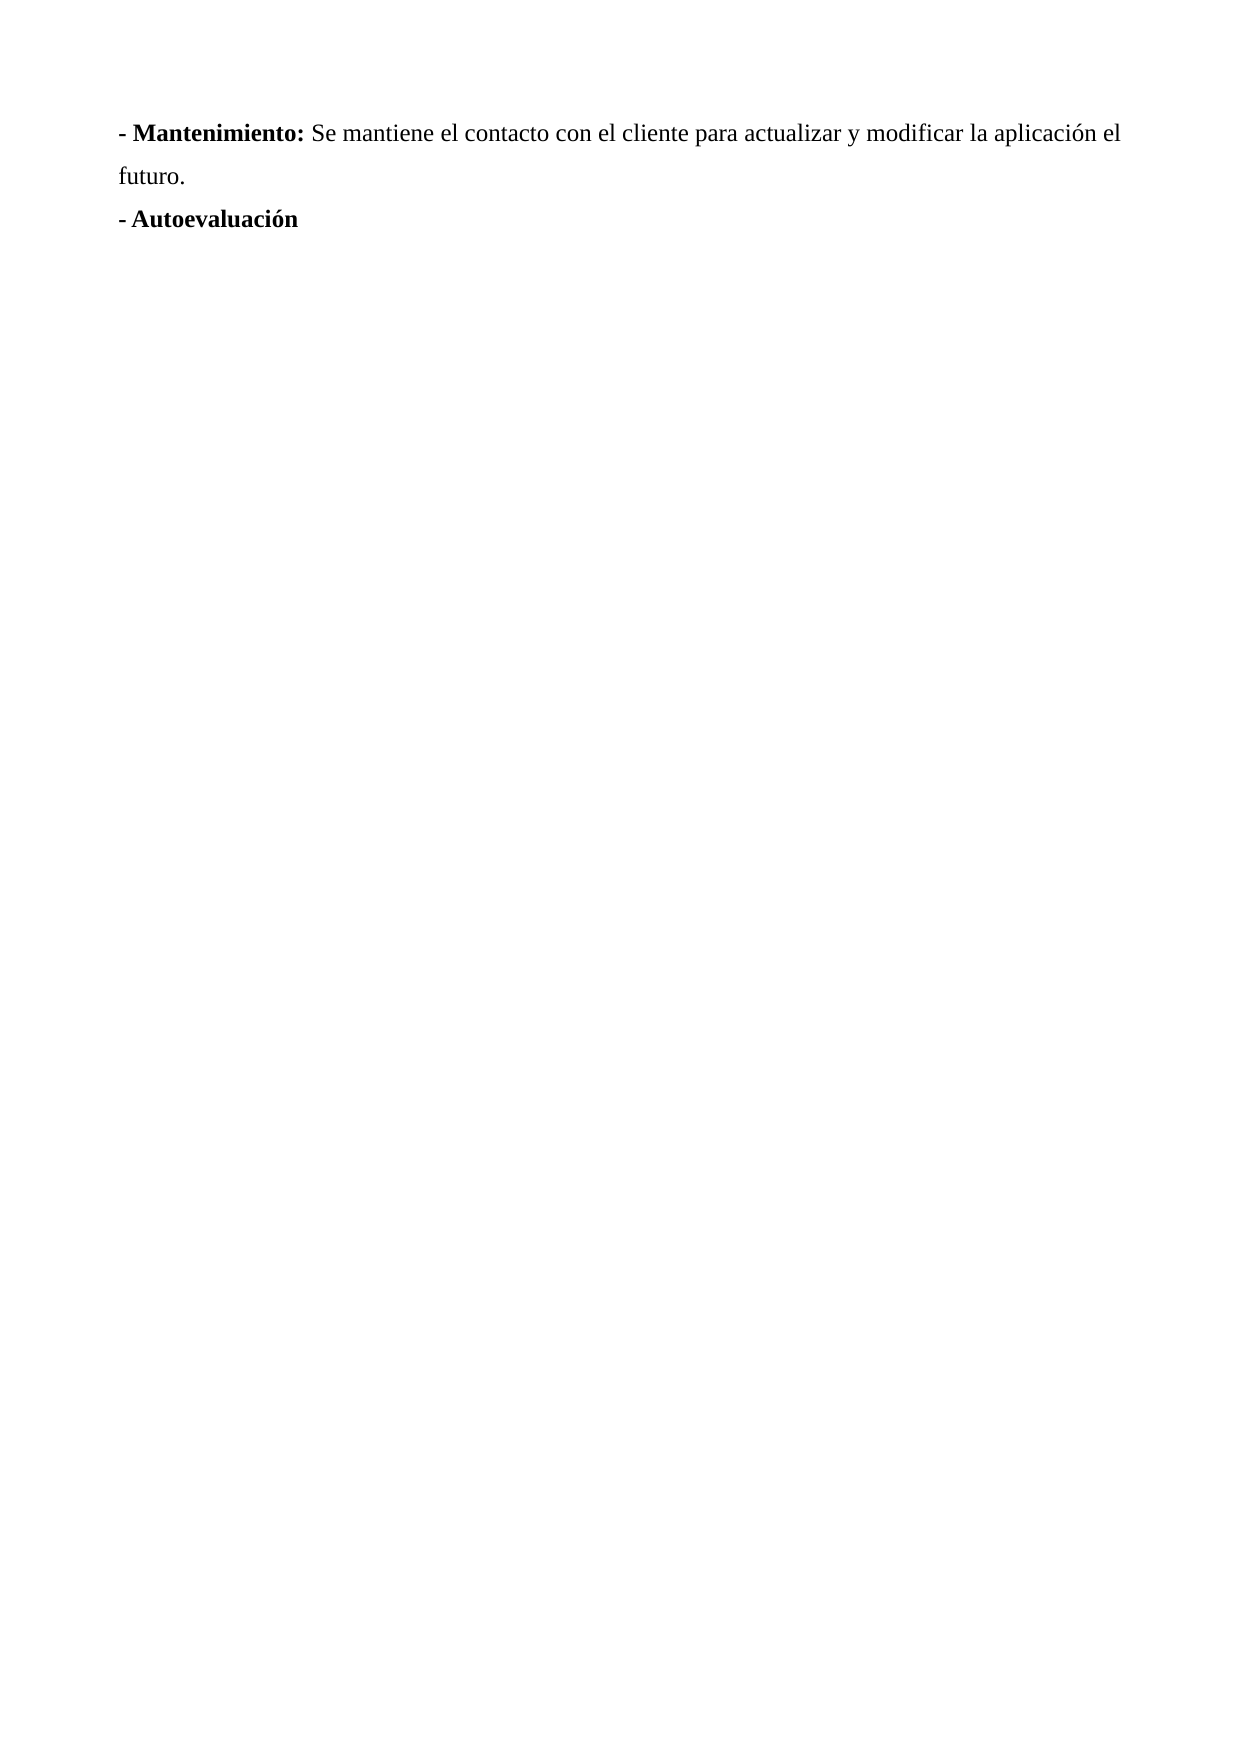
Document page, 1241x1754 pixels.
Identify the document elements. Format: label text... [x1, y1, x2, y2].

text - Mantenimiento: Se mantiene el contacto con el cliente para actualizar y modificar la aplicación el futuro. [118, 118, 1122, 190]
text - Autoevaluación [118, 204, 1122, 233]
